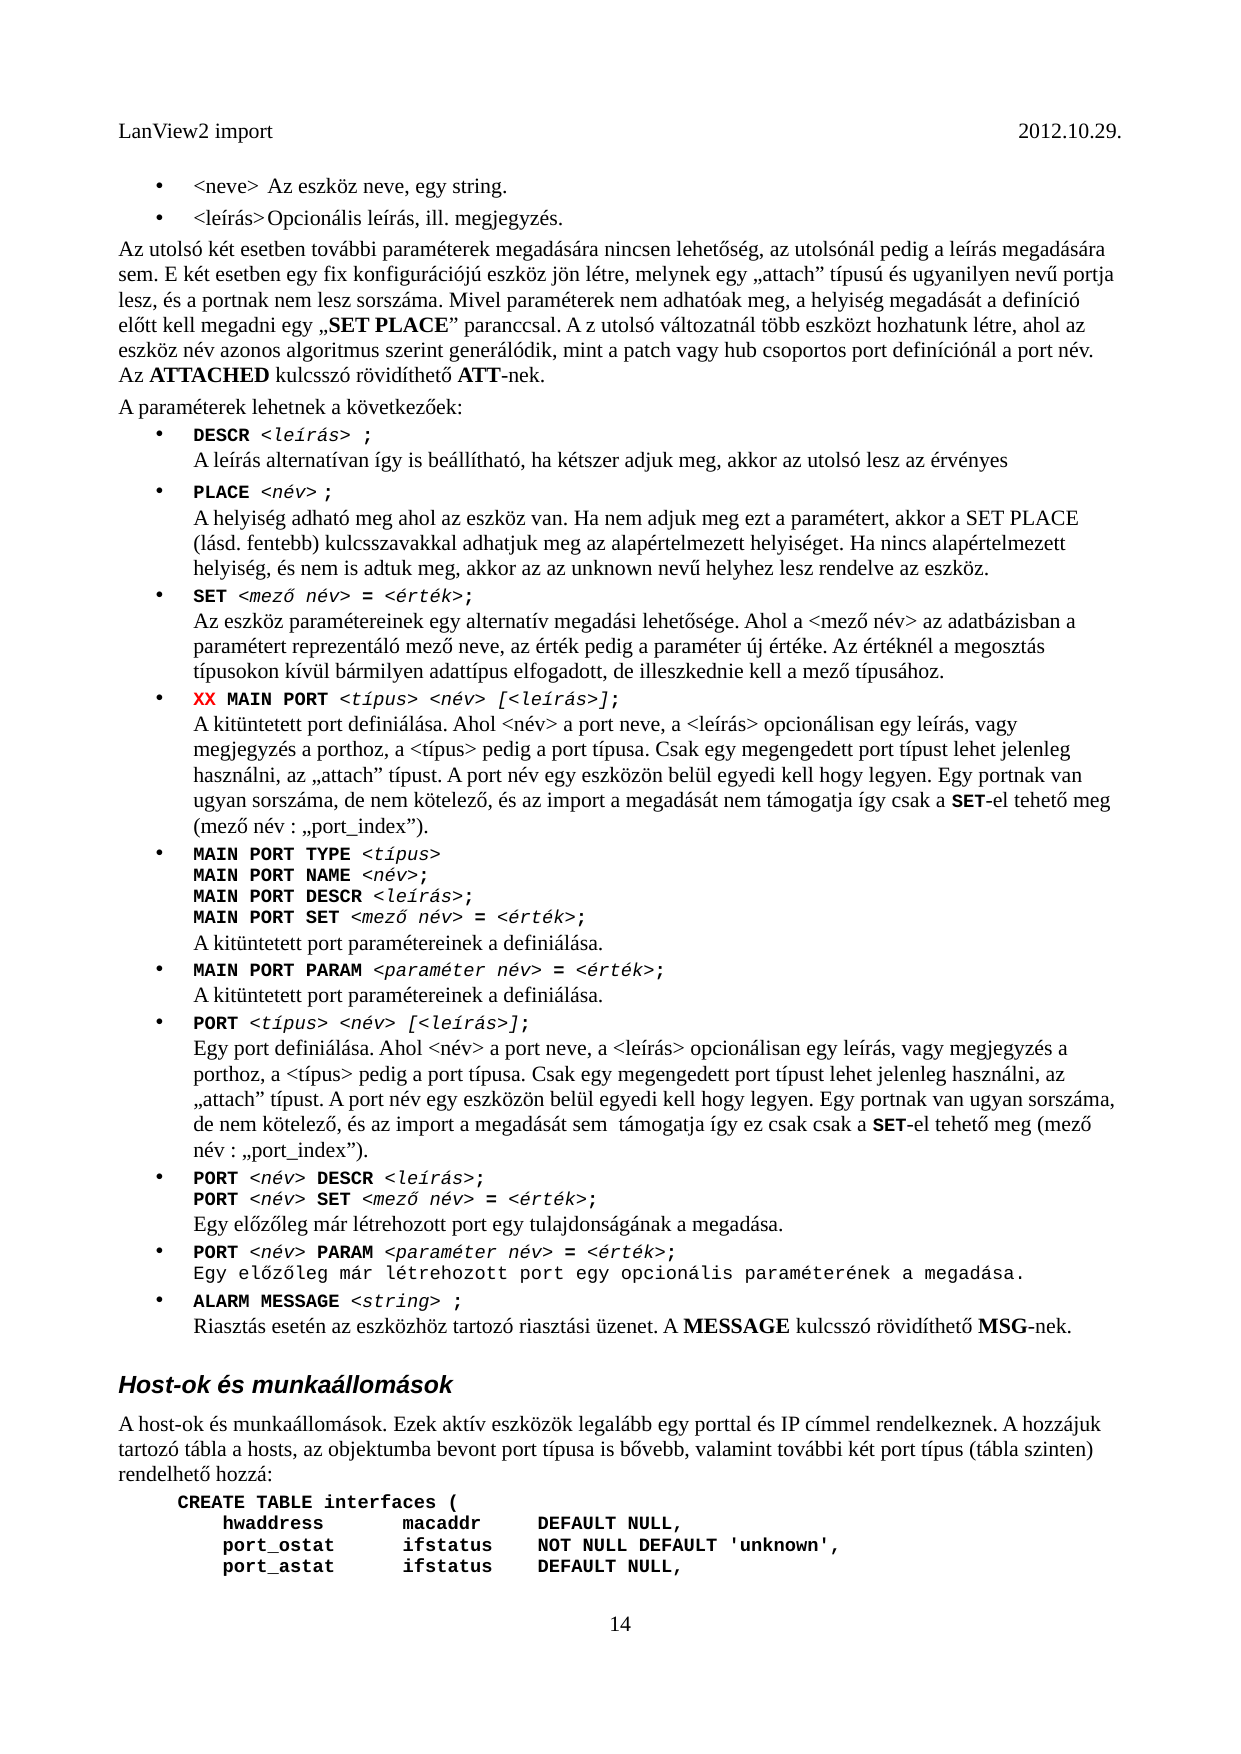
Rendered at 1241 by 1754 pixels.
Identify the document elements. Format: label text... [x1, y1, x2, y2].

text port_astat ifstatus DEFAULT NULL, [177, 1557, 1122, 1578]
text hwaddress macaddr DEFAULT NULL, [177, 1514, 1122, 1535]
list XX MAIN PORT <típus> <név> [<leírás>]; A kitüntetett port definiálása. Ahol <név> a port neve, a <leírás> opcionálisan egy leírás, vagy megjegyzés a porthoz, a <típus> pedig a port típusa. Csak egy megengedett port típust lehet jelenleg használni, az „attach” típust. A port név egy eszközön belül egyedi kell hogy legyen. Egy portnak van ugyan sorszáma, de nem kötelező, és az import a megadását nem támogatja így csak a SET-el tehető meg (mező név : „port_index”). [156, 690, 1122, 838]
list ALARM MESSAGE <string> ; Riasztás esetén az eszközhöz tartozó riasztási üzenet. A MESSAGE kulcsszó rövidíthető MSG-nek. [156, 1292, 1122, 1338]
subtitle Host-ok és munkaállomások [118, 1370, 1122, 1398]
text CREATE TABLE interfaces ( [177, 1493, 1122, 1514]
list <neve> Az eszköz neve, egy string. [156, 173, 1122, 198]
list MAIN PORT TYPE <típus> MAIN PORT NAME <név>; MAIN PORT DESCR <leírás>; MAIN PORT SET <mező név> = <érték>; A kitüntetett port paramétereinek a definiálása. [156, 844, 1122, 955]
text port_ostat ifstatus NOT NULL DEFAULT 'unknown', [177, 1535, 1122, 1557]
list MAIN PORT PARAM <paraméter név> = <érték>; A kitüntetett port paramétereinek a definiálása. [156, 961, 1122, 1008]
list PLACE <név> ; A helyiség adható meg ahol az eszköz van. Ha nem adjuk meg ezt a paramétert, akkor a SET PLACE (lásd. fentebb) kulcsszavakkal adhatjuk meg az alapértelmezett helyiséget. Ha nincs alapértelmezett helyiség, és nem is adtuk meg, akkor az az unknown nevű helyhez lesz rendelve az eszköz. [156, 478, 1122, 580]
list PORT <név> DESCR <leírás>; PORT <név> SET <mező név> = <érték>; Egy előzőleg már létrehozott port egy tulajdonságának a megadása. [156, 1169, 1122, 1236]
list SET <mező név> = <érték>; Az eszköz paramétereinek egy alternatív megadási lehetősége. Ahol a <mező név> az adatbázisban a paramétert reprezentáló mező neve, az érték pedig a paraméter új értéke. Az értéknél a megosztás típusokon kívül bármilyen adattípus elfogadott, de illeszkednie kell a mező típusához. [156, 587, 1122, 683]
list PORT <típus> <név> [<leírás>]; Egy port definiálása. Ahol <név> a port neve, a <leírás> opcionálisan egy leírás, vagy megjegyzés a porthoz, a <típus> pedig a port típusa. Csak egy megengedett port típust lehet jelenleg használni, az „attach” típust. A port név egy eszközön belül egyedi kell hogy legyen. Egy portnak van ugyan sorszáma, de nem kötelező, és az import a megadását sem támogatja így ez csak csak a SET-el tehető meg (mező név : „port_index”). [156, 1014, 1122, 1162]
text Az utolsó két esetben további paraméterek megadására nincsen lehetőség, az utolsónál pedig a leírás megadására sem. E két esetben egy fix konfigurációjú eszköz jön létre, melynek egy „attach” típusú és ugyanilyen nevű portja lesz, és a portnak nem lesz sorszáma. Mivel paraméterek nem adhatóak meg, a helyiség megadását a definíció előtt kell megadni egy „SET PLACE” paranccsal. A z utolsó változatnál több eszközt hozhatunk létre, ahol az eszköz név azonos algoritmus szerint generálódik, mint a patch vagy hub csoportos port definíciónál a port név. Az ATTACHED kulcsszó rövidíthető ATT-nek. [118, 236, 1122, 387]
list DESCR <leírás> ; A leírás alternatívan így is beállítható, ha kétszer adjuk meg, akkor az utolsó lesz az érvényes [156, 426, 1122, 472]
text A paraméterek lehetnek a következőek: [118, 394, 1122, 419]
list PORT <név> PARAM <paraméter név> = <érték>; Egy előzőleg már létrehozott port egy opcionális paraméterének a megadása. [156, 1243, 1122, 1285]
text A host-ok és munkaállomások. Ezek aktív eszközök legalább egy porttal és IP címmel rendelkeznek. A hozzájuk tartozó tábla a hosts, az objektumba bevont port típusa is bővebb, valamint további két port típus (tábla szinten) rendelhető hozzá: [118, 1411, 1122, 1486]
list <leírás> Opcionális leírás, ill. megjegyzés. [156, 204, 1122, 230]
